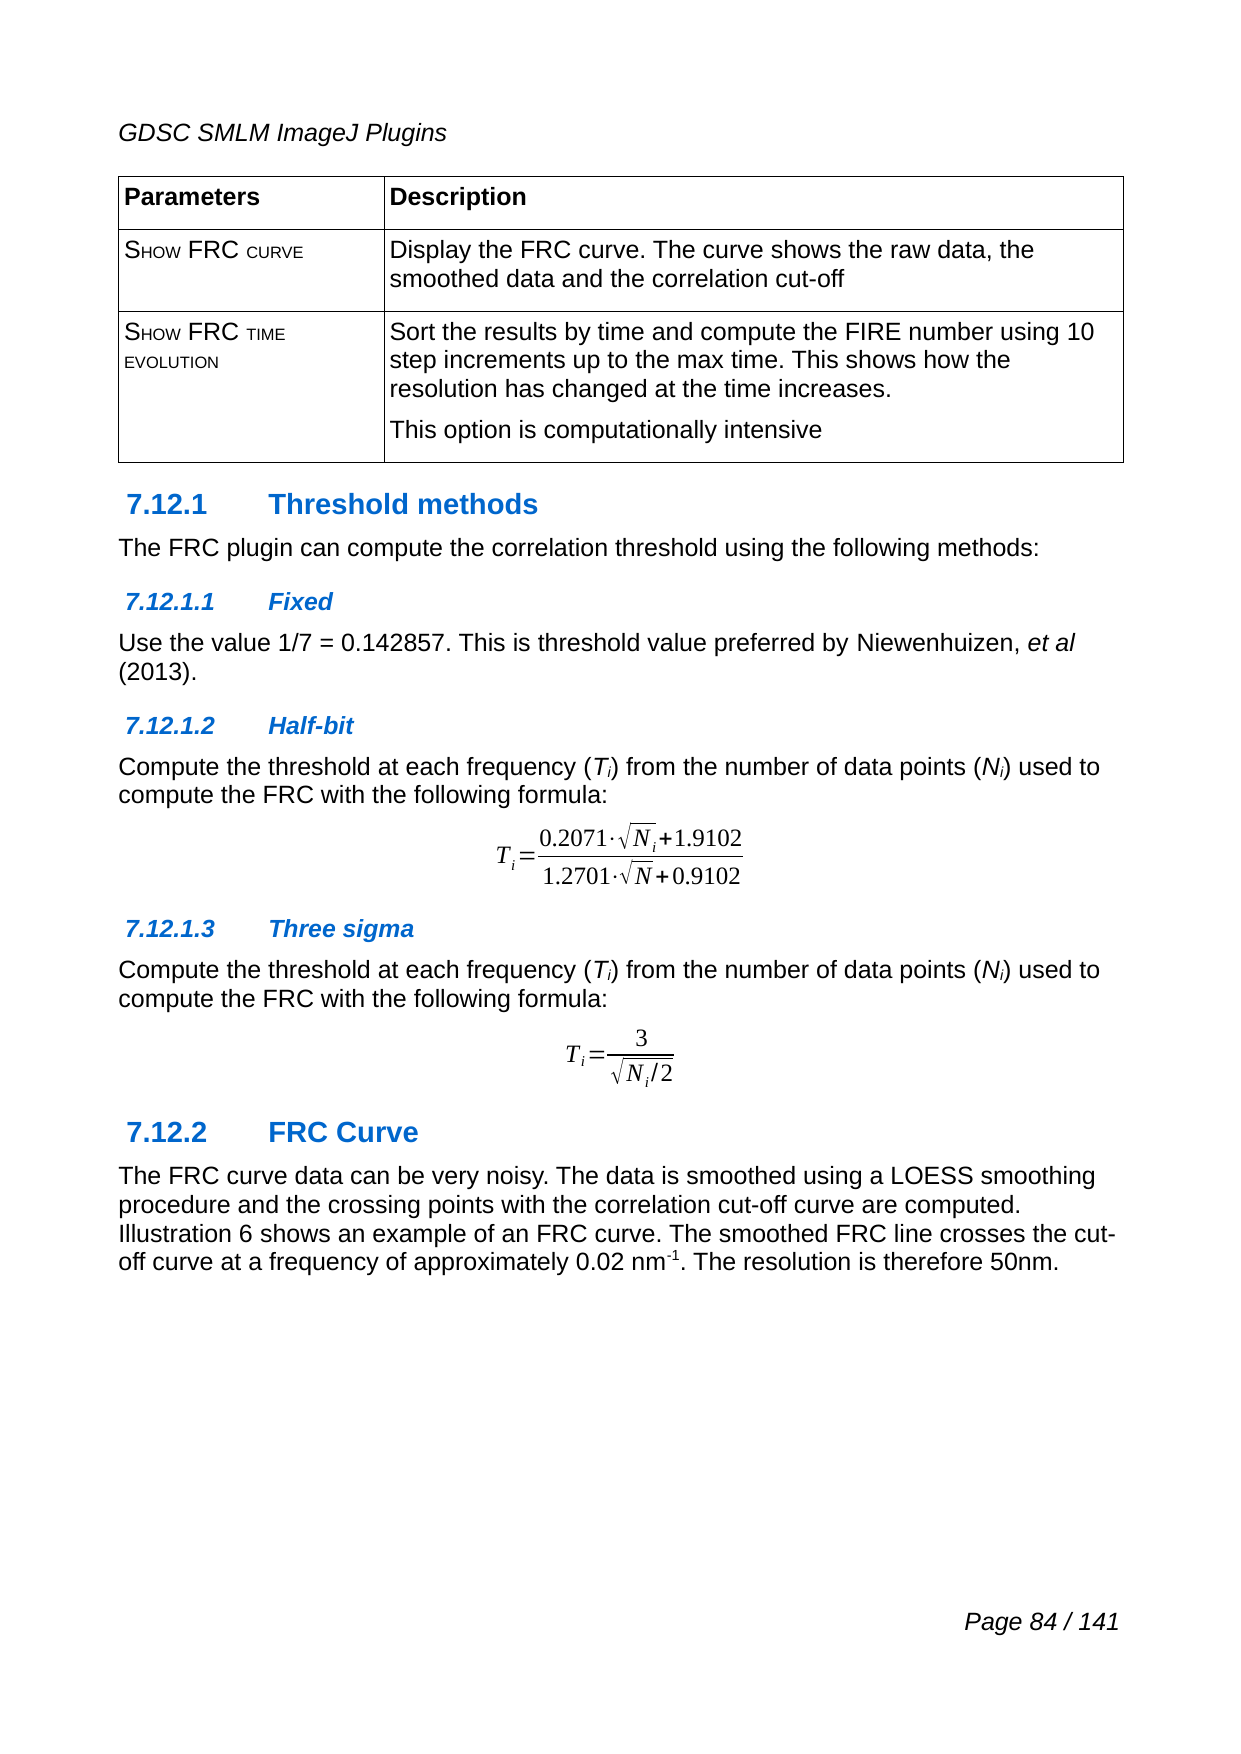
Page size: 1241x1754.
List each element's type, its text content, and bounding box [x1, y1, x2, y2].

subtitle FRC Curve [118, 1115, 1122, 1148]
table_cell Show FRC time evolution [119, 312, 384, 462]
text The FRC plugin can compute the correlation threshold using the following methods: [118, 533, 1122, 562]
text Compute the threshold at each frequency (Ti) from the number of data points (Ni) used to compute the FRC with the following formula: [118, 752, 1122, 809]
text Use the value 1/7 = 0.142857. This is threshold value preferred by Niewenhuizen, et al (2013). [118, 628, 1122, 686]
table_header Parameters [119, 177, 384, 229]
table_cell Display the FRC curve. The curve shows the raw data, the smoothed data and the correlation cut-off [385, 230, 1123, 311]
table_cell Show FRC curve [119, 230, 384, 311]
subtitle Three sigma [118, 914, 1122, 942]
text Compute the threshold at each frequency (Ti) from the number of data points (Ni) used to compute the FRC with the following formula: [118, 955, 1122, 1012]
table_cell Sort the results by time and compute the FIRE number using 10 step increments up to the max time. This shows how the resolution has changed at the time increases. This option is computationally intensive [385, 312, 1123, 462]
table_header Description [385, 177, 1123, 229]
subtitle Half-bit [118, 711, 1122, 739]
text The FRC curve data can be very noisy. The data is smoothed using a LOESS smoothing procedure and the crossing points with the correlation cut-off curve are computed. Illustration 6 shows an example of an FRC curve. The smoothed FRC line crosses the cut-off curve at a frequency of approximately 0.02 nm-1. The resolution is therefore 50nm. [118, 1161, 1122, 1276]
subtitle Fixed [118, 587, 1122, 616]
subtitle Threshold methods [118, 487, 1122, 521]
